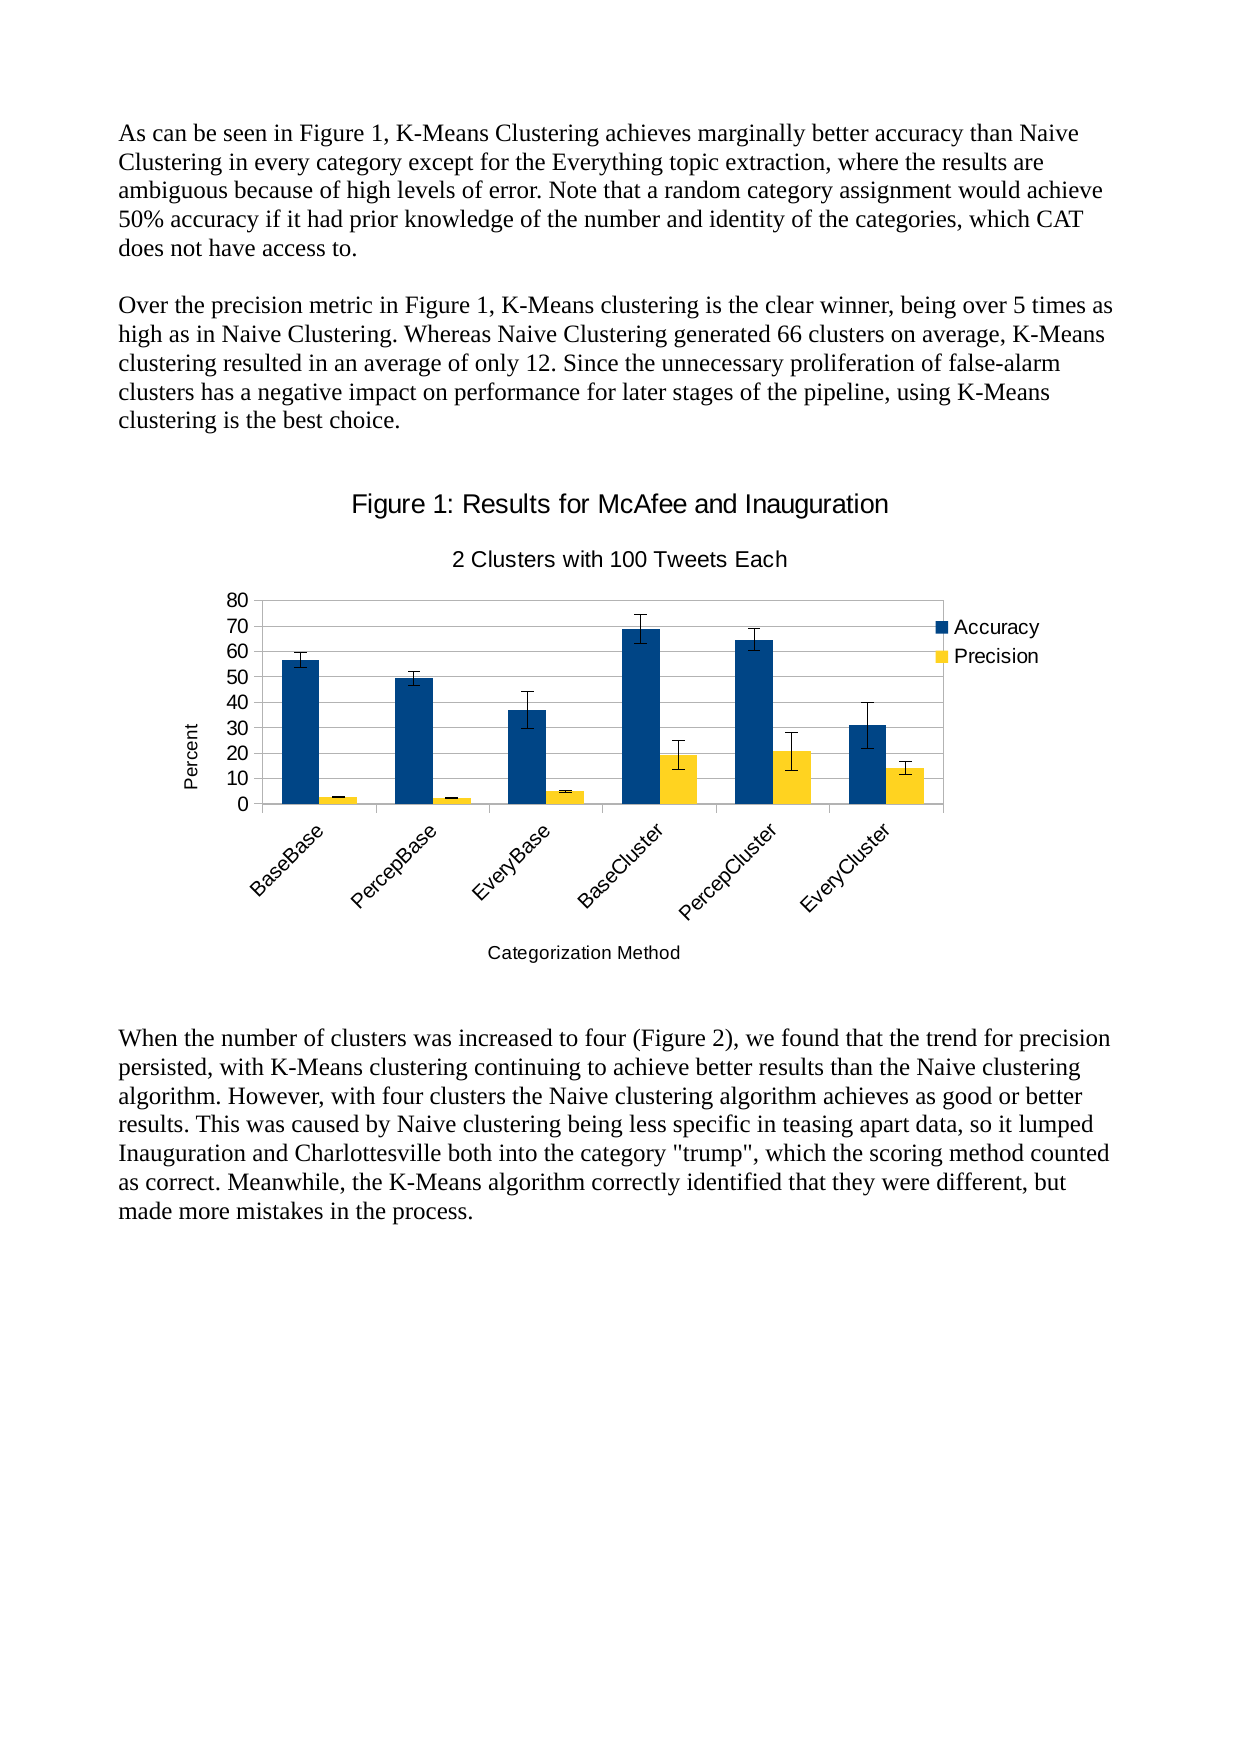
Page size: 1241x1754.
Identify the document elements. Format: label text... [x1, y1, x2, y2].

text When the number of clusters was increased to four (Figure 2), we found that the trend for precision persisted, with K-Means clustering continuing to achieve better results than the Naive clustering algorithm. However, with four clusters the Naive clustering algorithm achieves as good or better results. This was caused by Naive clustering being less specific in teasing apart data, so it lumped Inauguration and Charlottesville both into the category "trump", which the scoring method counted as correct. Meanwhile, the K-Means algorithm correctly identified that they were different, but made more mistakes in the process. [118, 1023, 1122, 1224]
text As can be seen in Figure 1, K-Means Clustering achieves marginally better accuracy than Naive Clustering in every category except for the Everything topic extraction, where the results are ambiguous because of high levels of error. Note that a random category assignment would achieve 50% accuracy if it had prior knowledge of the number and identity of the categories, which CAT does not have access to. [118, 118, 1122, 262]
text Over the precision metric in Figure 1, K-Means clustering is the clear winner, being over 5 times as high as in Naive Clustering. Whereas Naive Clustering generated 66 clusters on average, K-Means clustering resulted in an average of only 12. Since the unnecessary proliferation of false-alarm clusters has a negative impact on performance for later stages of the pipeline, using K-Means clustering is the best choice. [118, 291, 1122, 434]
